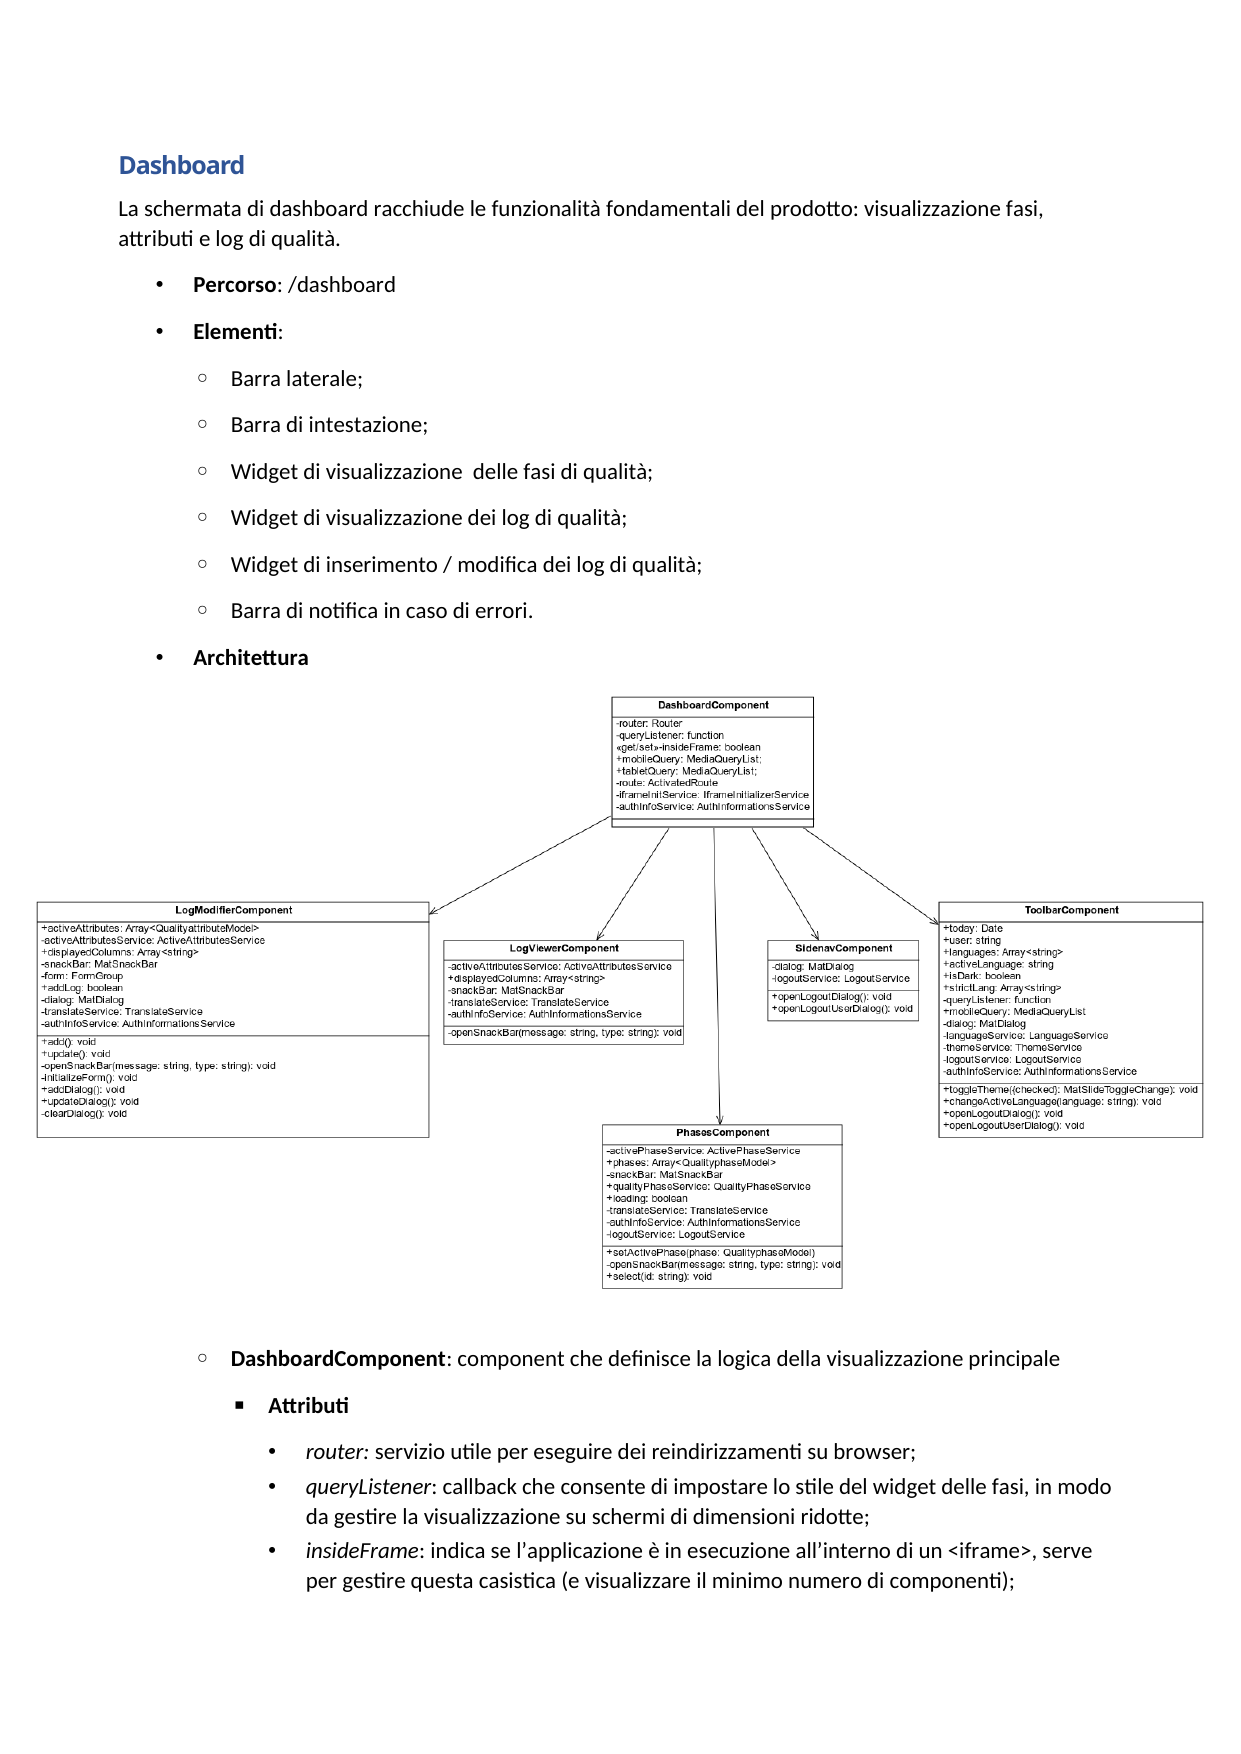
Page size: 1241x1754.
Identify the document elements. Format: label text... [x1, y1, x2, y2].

list Architettura [156, 643, 1122, 671]
list router: servizio utile per eseguire dei reindirizzamenti su browser; [268, 1437, 1122, 1465]
subtitle Dashboard [118, 148, 1122, 182]
picture [29, 689, 1211, 1296]
list Barra di notifica in caso di errori. [193, 597, 1122, 624]
list insideFrame: indica se l’applicazione è in esecuzione all’interno di un <iframe>, serve per gestire questa casistica (e visualizzare il minimo numero di componenti); [268, 1537, 1122, 1594]
list DashboardComponent: component che definisce la logica della visualizzazione principale [193, 1344, 1122, 1372]
list Percorso: /dashboard [156, 271, 1122, 299]
list Barra laterale; [193, 364, 1122, 392]
list queryListener: callback che consente di impostare lo stile del widget delle fasi, in modo da gestire la visualizzazione su schermi di dimensioni ridotte; [268, 1472, 1122, 1530]
list Widget di visualizzazione delle fasi di qualità; [193, 457, 1122, 485]
list Widget di visualizzazione dei log di qualità; [193, 503, 1122, 531]
text La schermata di dashboard racchiude le funzionalità fondamentali del prodotto: visualizzazione fasi, attributi e log di qualità. [118, 194, 1122, 252]
list Barra di intestazione; [193, 410, 1122, 438]
list Attributi [231, 1391, 1122, 1419]
list Widget di inserimento / modifica dei log di qualità; [193, 550, 1122, 578]
list Elementi: [156, 317, 1122, 345]
